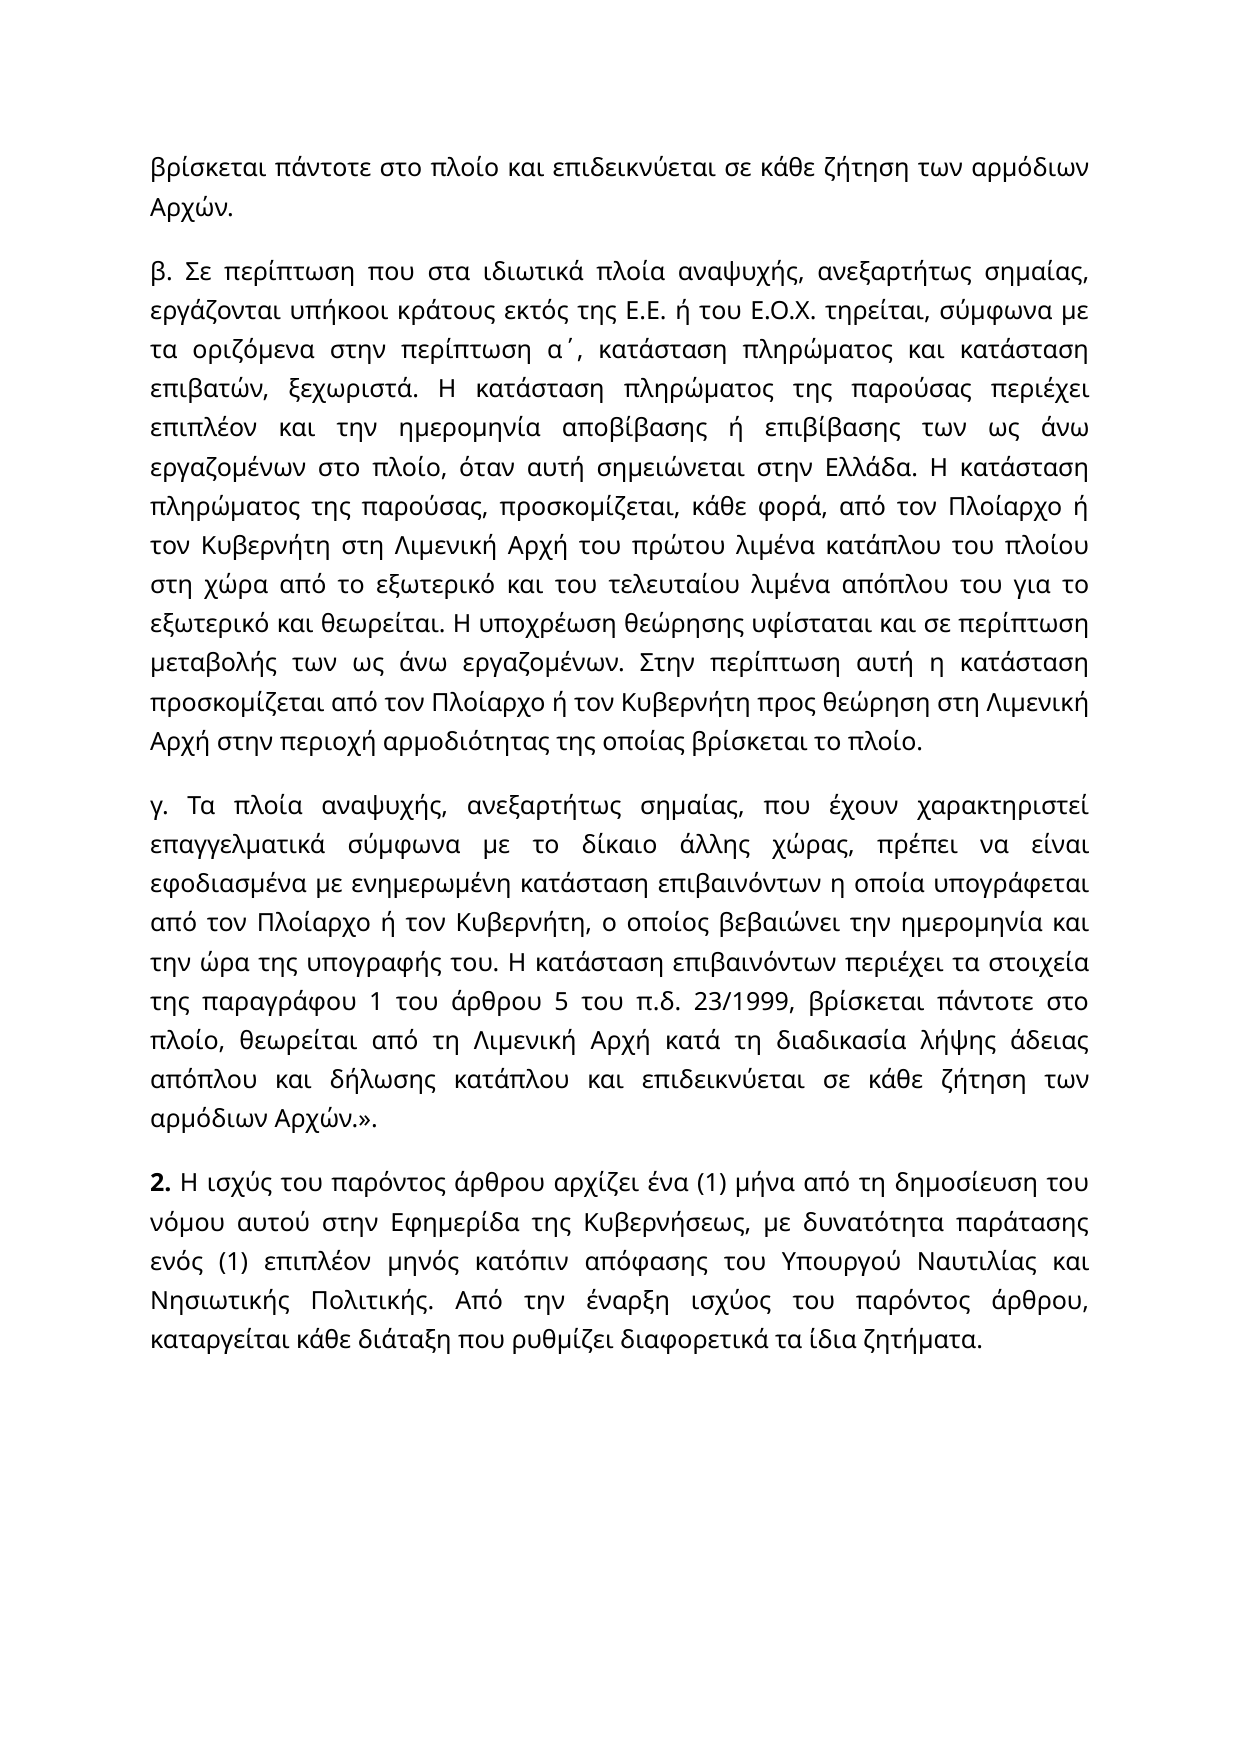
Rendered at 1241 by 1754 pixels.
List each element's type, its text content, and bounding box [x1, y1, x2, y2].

text 2. H ισχύς του παρόντος άρθρου αρχίζει ένα (1) μήνα από τη δημοσίευση του νόμου αυτού στην Εφημερίδα της Κυβερνήσεως, με δυνατότητα παράτασης ενός (1) επιπλέον μηνός κατόπιν απόφασης του Υπουργού Ναυτιλίας και Νησιωτικής Πολιτικής. Από την έναρξη ισχύος του παρόντος άρθρου, καταργείται κάθε διάταξη που ρυθμίζει διαφορετικά τα ίδια ζητήματα. [150, 1165, 1090, 1356]
text β. Σε περίπτωση που στα ιδιωτικά πλοία αναψυχής, ανεξαρτήτως σημαίας, εργάζονται υπήκοοι κράτους εκτός της Ε.Ε. ή του Ε.Ο.Χ. τηρείται, σύμφωνα με τα οριζόμενα στην περίπτωση α΄, κατάσταση πληρώματος και κατάσταση επιβατών, ξεχωριστά. Η κατάσταση πληρώματος της παρούσας περιέχει επιπλέον και την ημερομηνία αποβίβασης ή επιβίβασης των ως άνω εργαζομένων στο πλοίο, όταν αυτή σημειώνεται στην Ελλάδα. Η κατάσταση πληρώματος της παρούσας, προσκομίζεται, κάθε φορά, από τον Πλοίαρχο ή τον Κυβερνήτη στη Λιμενική Αρχή του πρώτου λιμένα κατάπλου του πλοίου στη χώρα από το εξωτερικό και του τελευταίου λιμένα απόπλου του για το εξωτερικό και θεωρείται. Η υποχρέωση θεώρησης υφίσταται και σε περίπτωση μεταβολής των ως άνω εργαζομένων. Στην περίπτωση αυτή η κατάσταση προσκομίζεται από τον Πλοίαρχο ή τον Κυβερνήτη προς θεώρηση στη Λιμενική Αρχή στην περιοχή αρμοδιότητας της οποίας βρίσκεται το πλοίο. [150, 253, 1090, 757]
text γ. Τα πλοία αναψυχής, ανεξαρτήτως σημαίας, που έχουν χαρακτηριστεί επαγγελματικά σύμφωνα με το δίκαιο άλλης χώρας, πρέπει να είναι εφοδιασμένα με ενημερωμένη κατάσταση επιβαινόντων η οποία υπογράφεται από τον Πλοίαρχο ή τον Κυβερνήτη, ο οποίος βεβαιώνει την ημερομηνία και την ώρα της υπογραφής του. Η κατάσταση επιβαινόντων περιέχει τα στοιχεία της παραγράφου 1 του άρθρου 5 του π.δ. 23/1999, βρίσκεται πάντοτε στο πλοίο, θεωρείται από τη Λιμενική Αρχή κατά τη διαδικασία λήψης άδειας απόπλου και δήλωσης κατάπλου και επιδεικνύεται σε κάθε ζήτηση των αρμόδιων Αρχών.». [150, 787, 1090, 1135]
text βρίσκεται πάντοτε στο πλοίο και επιδεικνύεται σε κάθε ζήτηση των αρμόδιων Αρχών. [150, 150, 1090, 223]
